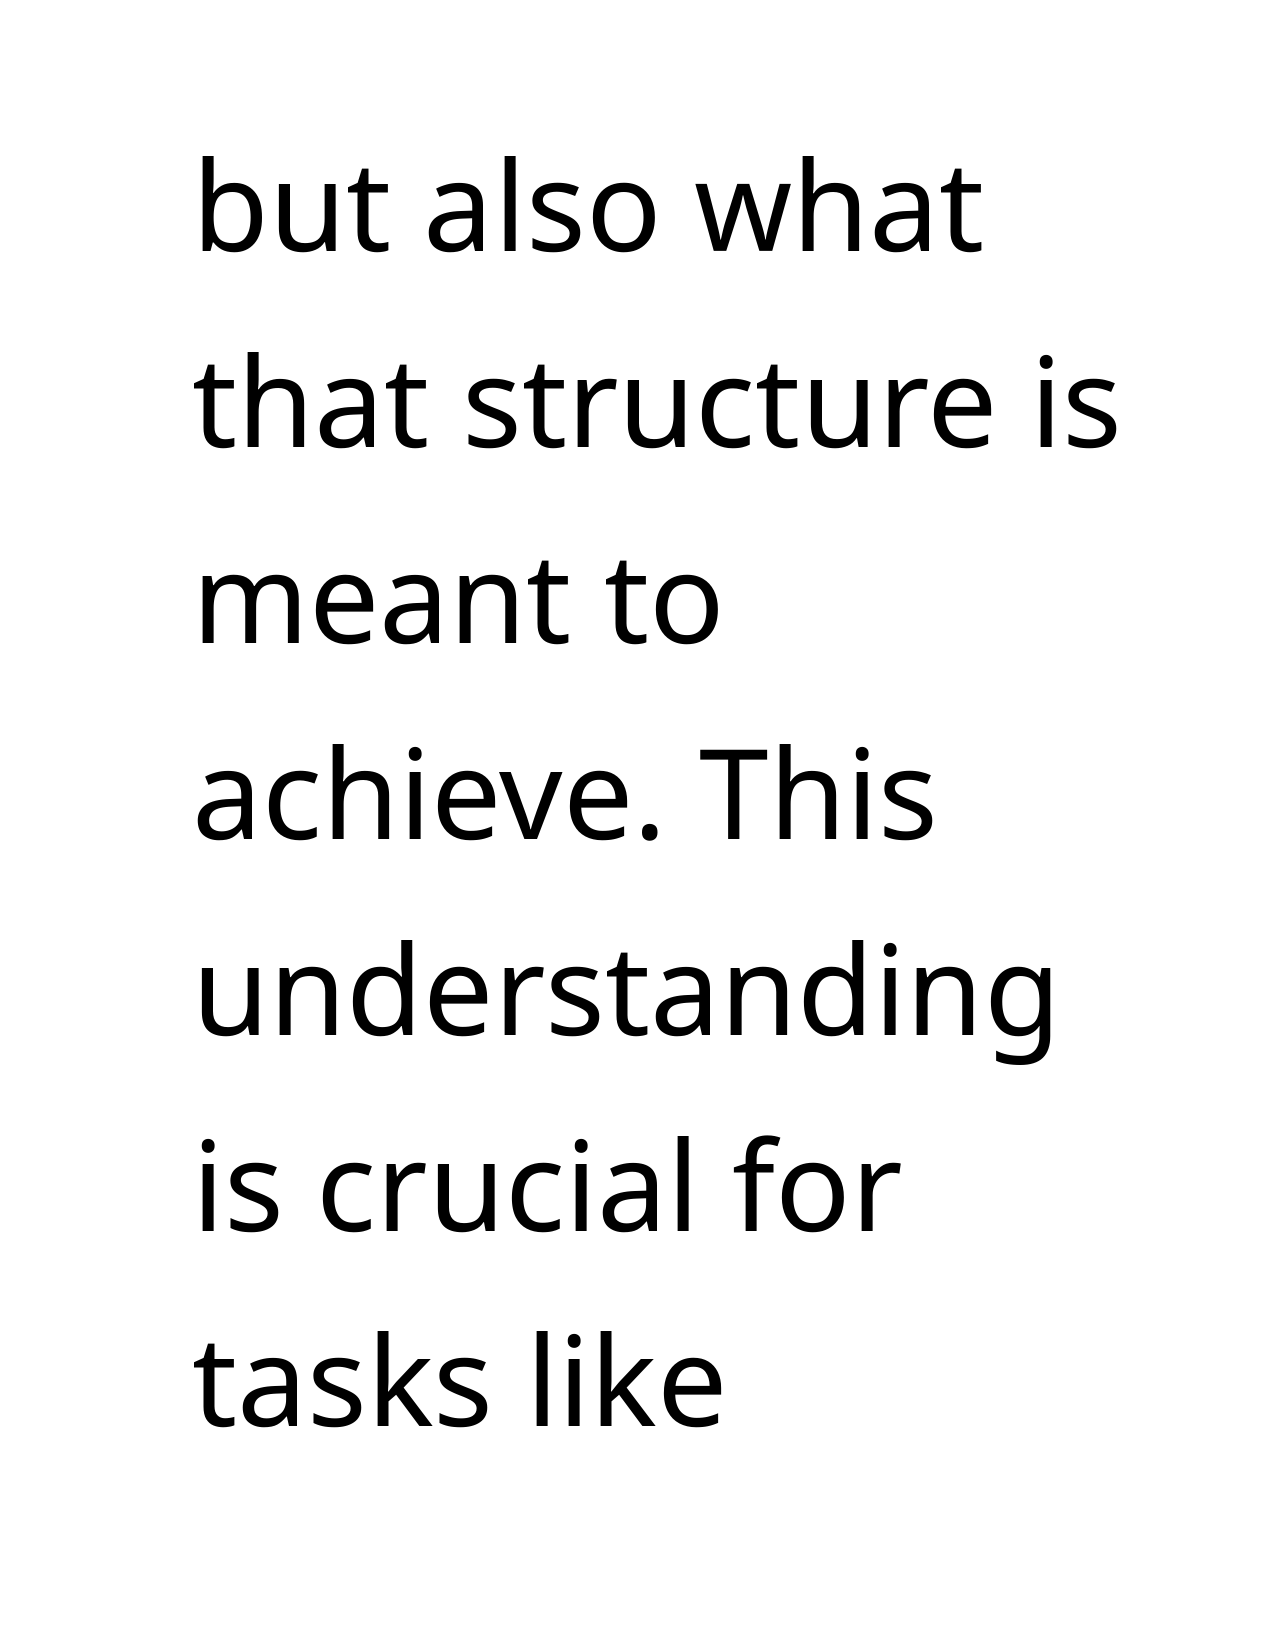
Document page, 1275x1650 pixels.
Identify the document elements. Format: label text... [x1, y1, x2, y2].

list but also what that structure is meant to achieve. This understanding is crucial for tasks like [162, 118, 1157, 1463]
